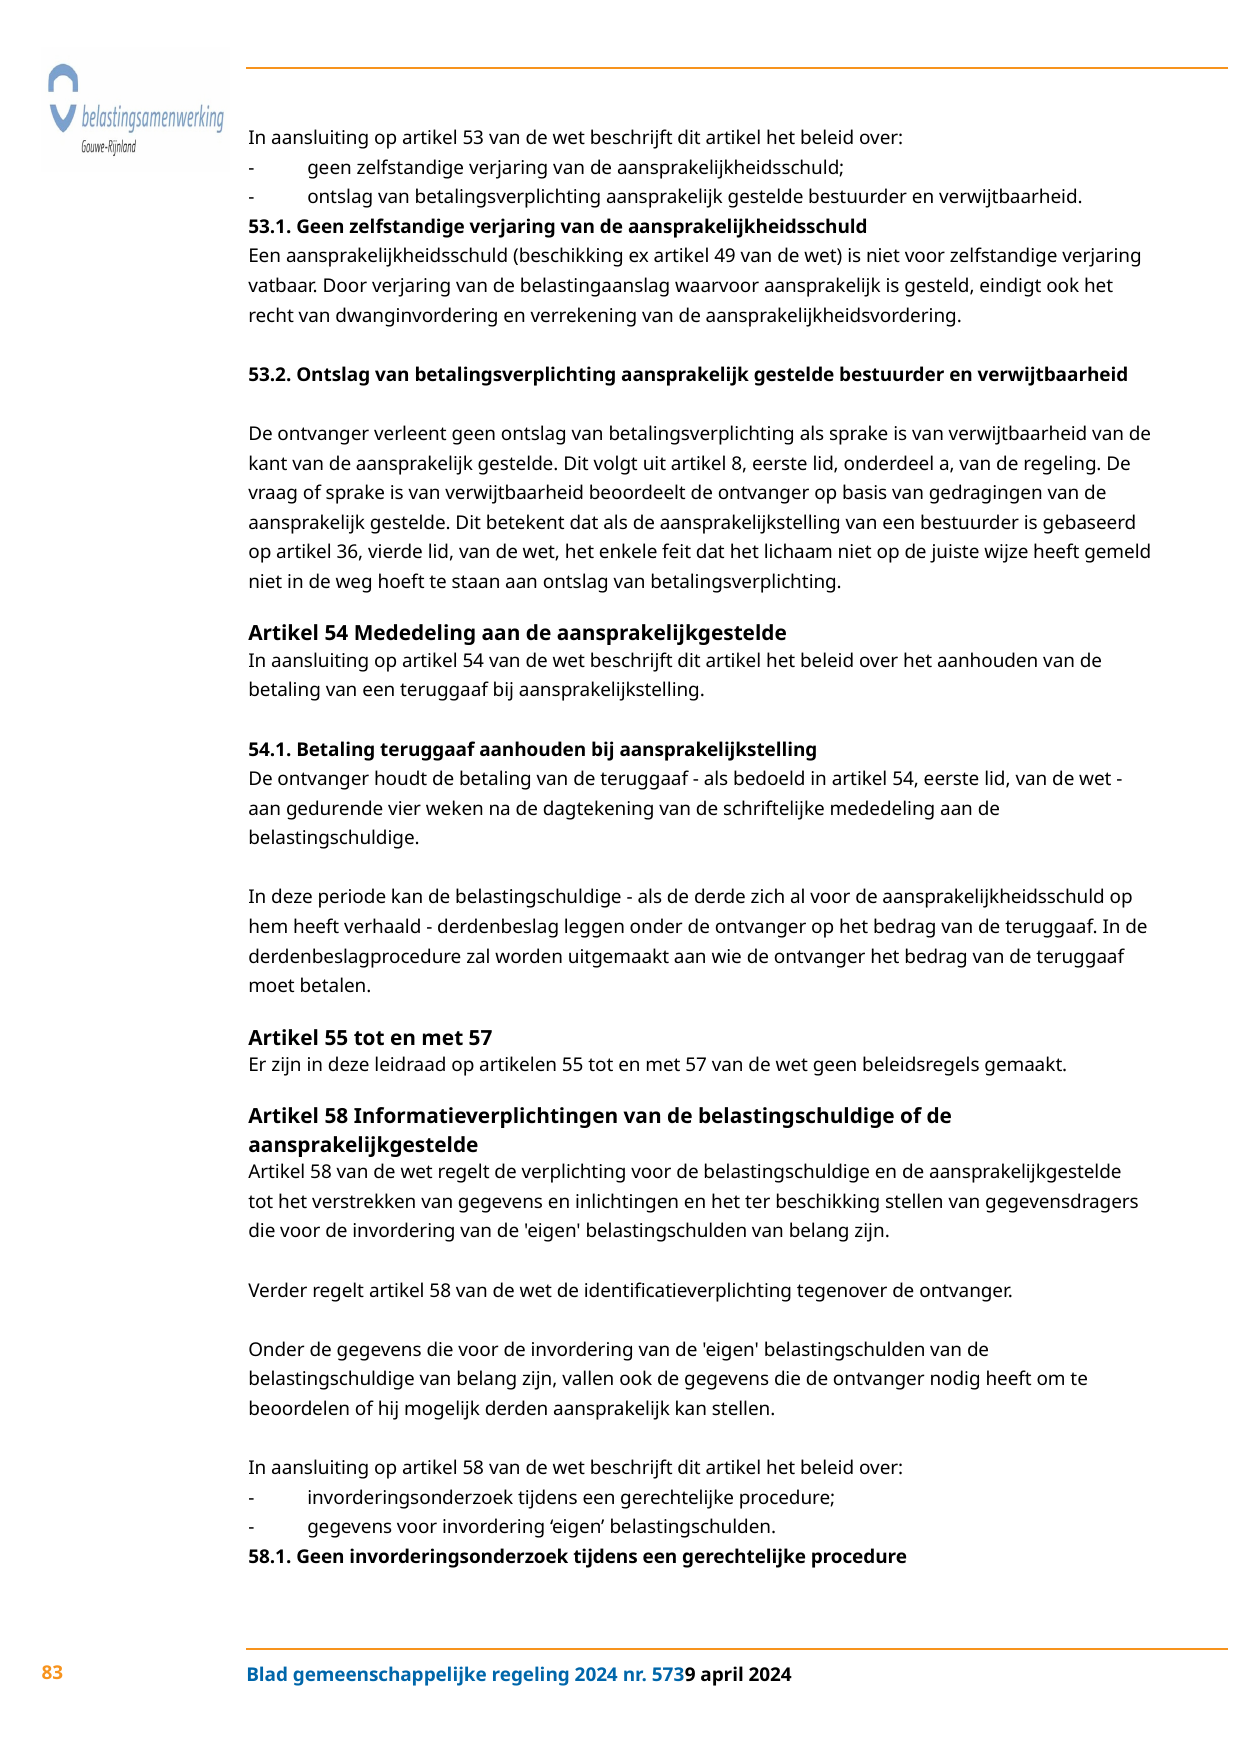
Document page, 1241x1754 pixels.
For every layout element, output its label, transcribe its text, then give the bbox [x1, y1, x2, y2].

text Verder regelt artikel 58 van de wet de identificatieverplichting tegenover de ontvanger. [248, 1277, 1152, 1303]
text Artikel 54 Mededeling aan de aansprakelijkgestelde [248, 618, 1152, 647]
text 53.2. Ontslag van betalingsverplichting aansprakelijk gestelde bestuurder en verwijtbaarheid [248, 361, 1152, 387]
text Er zijn in deze leidraad op artikelen 55 tot en met 57 van de wet geen beleidsregels gemaakt. [248, 1051, 1152, 1077]
list gegevens voor invordering ‘eigen’ belastingschulden. [248, 1513, 1152, 1539]
text Onder de gegevens die voor de invordering van de 'eigen' belastingschulden van de belastingschuldige van belang zijn, vallen ook de gegevens die de ontvanger nodig heeft om te beoordelen of hij mogelijk derden aansprakelijk kan stellen. [248, 1336, 1152, 1421]
text De ontvanger houdt de betaling van de teruggaaf - als bedoeld in artikel 54, eerste lid, van de wet - aan gedurende vier weken na de dagtekening van de schriftelijke mededeling aan de belastingschuldige. [248, 765, 1152, 850]
text In aansluiting op artikel 58 van de wet beschrijft dit artikel het beleid over: [248, 1454, 1152, 1480]
text 58.1. Geen invorderingsonderzoek tijdens een gerechtelijke procedure [248, 1543, 1152, 1569]
text 53.1. Geen zelfstandige verjaring van de aansprakelijkheidsschuld [248, 213, 1152, 239]
text Artikel 55 tot en met 57 [248, 1023, 1152, 1051]
text De ontvanger verleent geen ontslag van betalingsverplichting als sprake is van verwijtbaarheid van de kant van de aansprakelijk gestelde. Dit volgt uit artikel 8, eerste lid, onderdeel a, van de regeling. De vraag of sprake is van verwijtbaarheid beoordeelt de ontvanger op basis van gedragingen van de aansprakelijk gestelde. Dit betekent dat als de aansprakelijkstelling van een bestuurder is gebaseerd op artikel 36, vierde lid, van de wet, het enkele feit dat het lichaam niet op de juiste wijze heeft gemeld niet in de weg hoeft te staan aan ontslag van betalingsverplichting. [248, 420, 1152, 594]
text Artikel 58 Informatieverplichtingen van de belastingschuldige of de aansprakelijkgestelde [248, 1102, 1152, 1158]
text Een aansprakelijkheidsschuld (beschikking ex artikel 49 van de wet) is niet voor zelfstandige verjaring vatbaar. Door verjaring van de belastingaanslag waarvoor aansprakelijk is gesteld, eindigt ook het recht van dwanginvordering en verrekening van de aansprakelijkheidsvordering. [248, 243, 1152, 328]
text 54.1. Betaling teruggaaf aanhouden bij aansprakelijkstelling [248, 736, 1152, 761]
list geen zelfstandige verjaring van de aansprakelijkheidsschuld; [248, 154, 1152, 180]
list ontslag van betalingsverplichting aansprakelijk gestelde bestuurder en verwijtbaarheid. [248, 183, 1152, 209]
text In deze periode kan de belastingschuldige - als de derde zich al voor de aansprakelijkheidsschuld op hem heeft verhaald - derdenbeslag leggen onder de ontvanger op het bedrag van de teruggaaf. In de derdenbeslagprocedure zal worden uitgemaakt aan wie de ontvanger het bedrag van de teruggaaf moet betalen. [248, 884, 1152, 998]
text In aansluiting op artikel 53 van de wet beschrijft dit artikel het beleid over: [248, 124, 1152, 150]
text In aansluiting op artikel 54 van de wet beschrijft dit artikel het beleid over het aanhouden van de betaling van een teruggaaf bij aansprakelijkstelling. [248, 647, 1152, 702]
list invorderingsonderzoek tijdens een gerechtelijke procedure; [248, 1484, 1152, 1510]
text Artikel 58 van de wet regelt de verplichting voor de belastingschuldige en de aansprakelijkgestelde tot het verstrekken van gegevens en inlichtingen en het ter beschikking stellen van gegevensdragers die voor de invordering van de 'eigen' belastingschulden van belang zijn. [248, 1158, 1152, 1243]
picture [41, 47, 231, 172]
